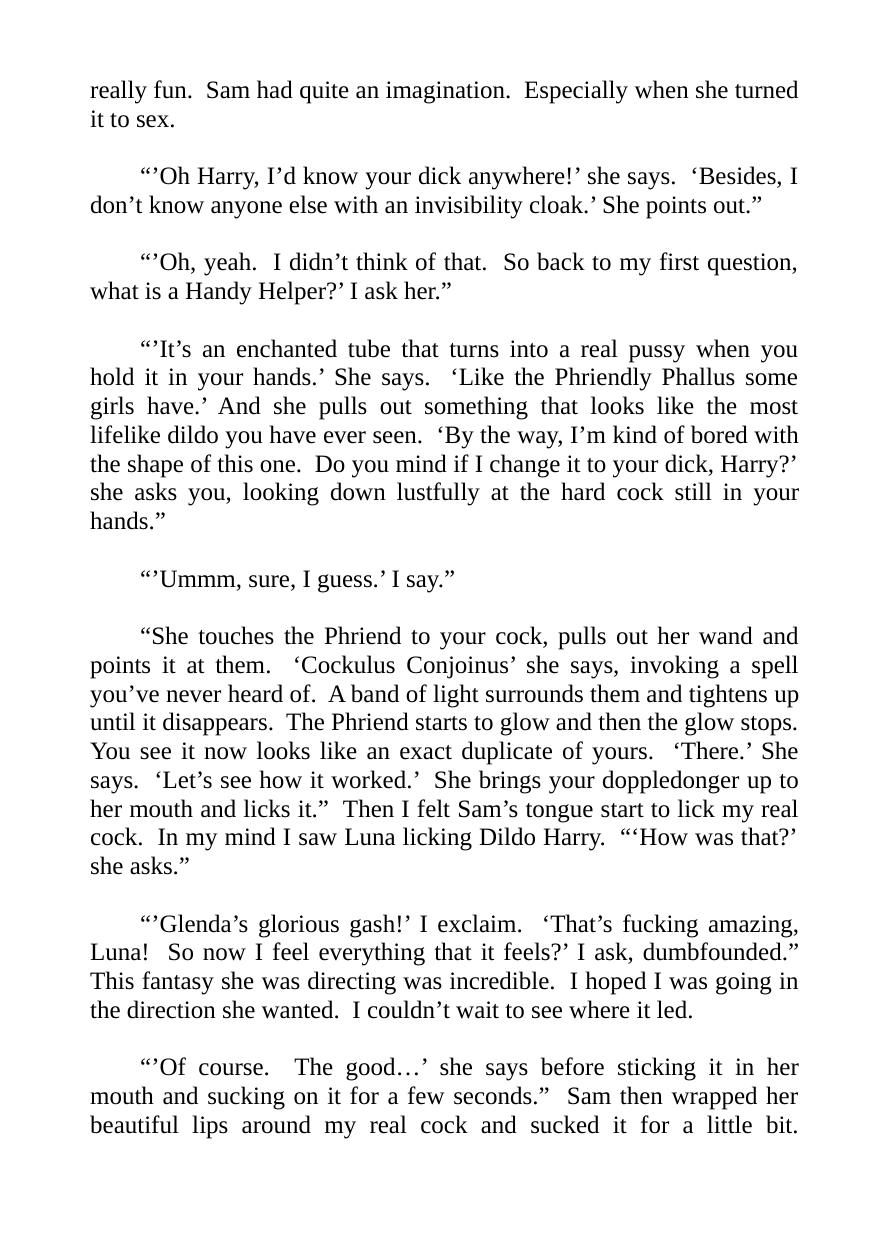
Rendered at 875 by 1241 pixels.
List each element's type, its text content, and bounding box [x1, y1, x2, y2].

text “’Oh Harry, I’d know your dick anywhere!’ she says. ‘Besides, I don’t know anyone else with an invisibility cloak.’ She points out.” [90, 161, 799, 219]
text “’Ummm, sure, I guess.’ I say.” [90, 564, 799, 592]
text “’Glenda’s glorious gash!’ I exclaim. ‘That’s fucking amazing, Luna! So now I feel everything that it feels?’ I ask, dumbfounded.” This fantasy she was directing was incredible. I hoped I was going in the direction she wanted. I couldn’t wait to see where it led. [90, 909, 799, 1024]
text “She touches the Phriend to your cock, pulls out her wand and points it at them. ‘Cockulus Conjoinus’ she says, invoking a spell you’ve never heard of. A band of light surrounds them and tightens up until it disappears. The Phriend starts to glow and then the glow stops. You see it now looks like an exact duplicate of yours. ‘There.’ She says. ‘Let’s see how it worked.’ She brings your doppledonger up to her mouth and licks it.” Then I felt Sam’s tongue start to lick my real cock. In my mind I saw Luna licking Dildo Harry. “‘How was that?’ she asks.” [90, 621, 799, 880]
text “’Oh, yeah. I didn’t think of that. So back to my first question, what is a Handy Helper?’ I ask her.” [90, 247, 799, 305]
text “’It’s an enchanted tube that turns into a real pussy when you hold it in your hands.’ She says. ‘Like the Phriendly Phallus some girls have.’ And she pulls out something that looks like the most lifelike dildo you have ever seen. ‘By the way, I’m kind of bored with the shape of this one. Do you mind if I change it to your dick, Harry?’ she asks you, looking down lustfully at the hard cock still in your hands.” [90, 334, 799, 535]
text “’Of course. The good…’ she says before sticking it in her mouth and sucking on it for a few seconds.” Sam then wrapped her beautiful lips around my real cock and sucked it for a little bit. [90, 1052, 799, 1139]
text really fun. Sam had quite an imagination. Especially when she turned it to sex. [90, 75, 799, 132]
